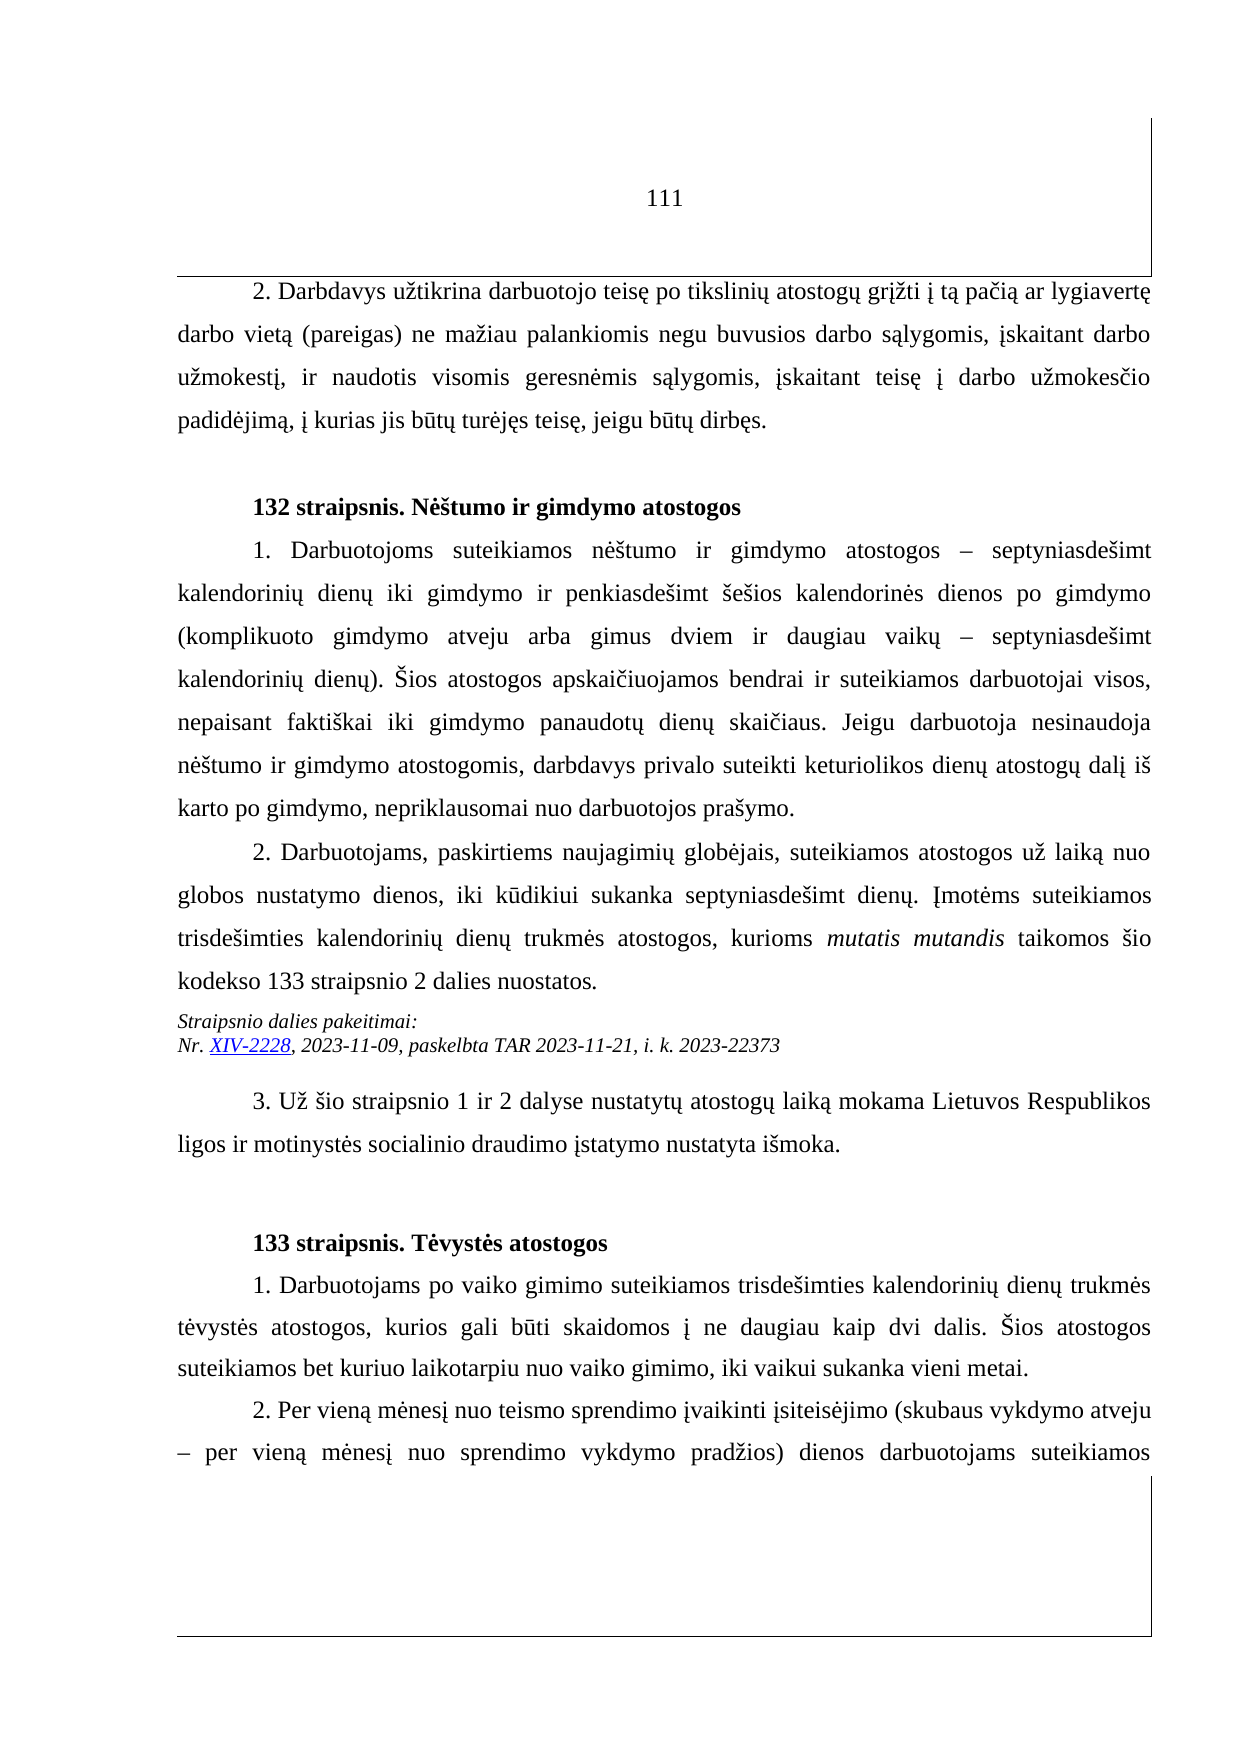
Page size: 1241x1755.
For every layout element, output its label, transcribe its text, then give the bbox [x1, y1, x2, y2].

text 1. Darbuotojams po vaiko gimimo suteikiamos trisdešimties kalendorinių dienų trukmės tėvystės atostogos, kurios gali būti skaidomos į ne daugiau kaip dvi dalis. Šios atostogos suteikiamos bet kuriuo laikotarpiu nuo vaiko gimimo, iki vaikui sukanka vieni metai. [177, 1257, 1152, 1382]
text Nr. XIV-2228, 2023-11-09, paskelbta TAR 2023-11-21, i. k. 2023-22373 [177, 1033, 1152, 1057]
text 2. Darbuotojams, paskirtiems naujagimių globėjais, suteikiamos atostogos už laiką nuo globos nustatymo dienos, iki kūdikiui sukanka septyniasdešimt dienų. Įmotėms suteikiamos trisdešimties kalendorinių dienų trukmės atostogos, kurioms mutatis mutandis taikomos šio kodekso 133 straipsnio 2 dalies nuostatos. [177, 837, 1152, 995]
text 2. Per vieną mėnesį nuo teismo sprendimo įvaikinti įsiteisėjimo (skubaus vykdymo atveju – per vieną mėnesį nuo sprendimo vykdymo pradžios) dienos darbuotojams suteikiamos [177, 1382, 1152, 1465]
text 2. Darbdavys užtikrina darbuotojo teisę po tikslinių atostogų grįžti į tą pačią ar lygiavertę darbo vietą (pareigas) ne mažiau palankiomis negu buvusios darbo sąlygomis, įskaitant darbo užmokestį, ir naudotis visomis geresnėmis sąlygomis, įskaitant teisę į darbo užmokesčio padidėjimą, į kurias jis būtų turėjęs teisę, jeigu būtų dirbęs. [177, 276, 1152, 434]
text 1. Darbuotojoms suteikiamos nėštumo ir gimdymo atostogos – septyniasdešimt kalendorinių dienų iki gimdymo ir penkiasdešimt šešios kalendorinės dienos po gimdymo (komplikuoto gimdymo atveju arba gimus dviem ir daugiau vaikų – septyniasdešimt kalendorinių dienų). Šios atostogos apskaičiuojamos bendrai ir suteikiamos darbuotojai visos, nepaisant faktiškai iki gimdymo panaudotų dienų skaičiaus. Jeigu darbuotoja nesinaudoja nėštumo ir gimdymo atostogomis, darbdavys privalo suteikti keturiolikos dienų atostogų dalį iš karto po gimdymo, nepriklausomai nuo darbuotojos prašymo. [177, 535, 1152, 822]
text 3. Už šio straipsnio 1 ir 2 dalyse nustatytų atostogų laiką mokama Lietuvos Respublikos ligos ir motinystės socialinio draudimo įstatymo nustatyta išmoka. [177, 1086, 1152, 1158]
subtitle 133 straipsnis. Tėvystės atostogos [177, 1215, 1152, 1257]
text Straipsnio dalies pakeitimai: [177, 1009, 1152, 1033]
subtitle 132 straipsnis. Nėštumo ir gimdymo atostogos [177, 492, 1152, 520]
